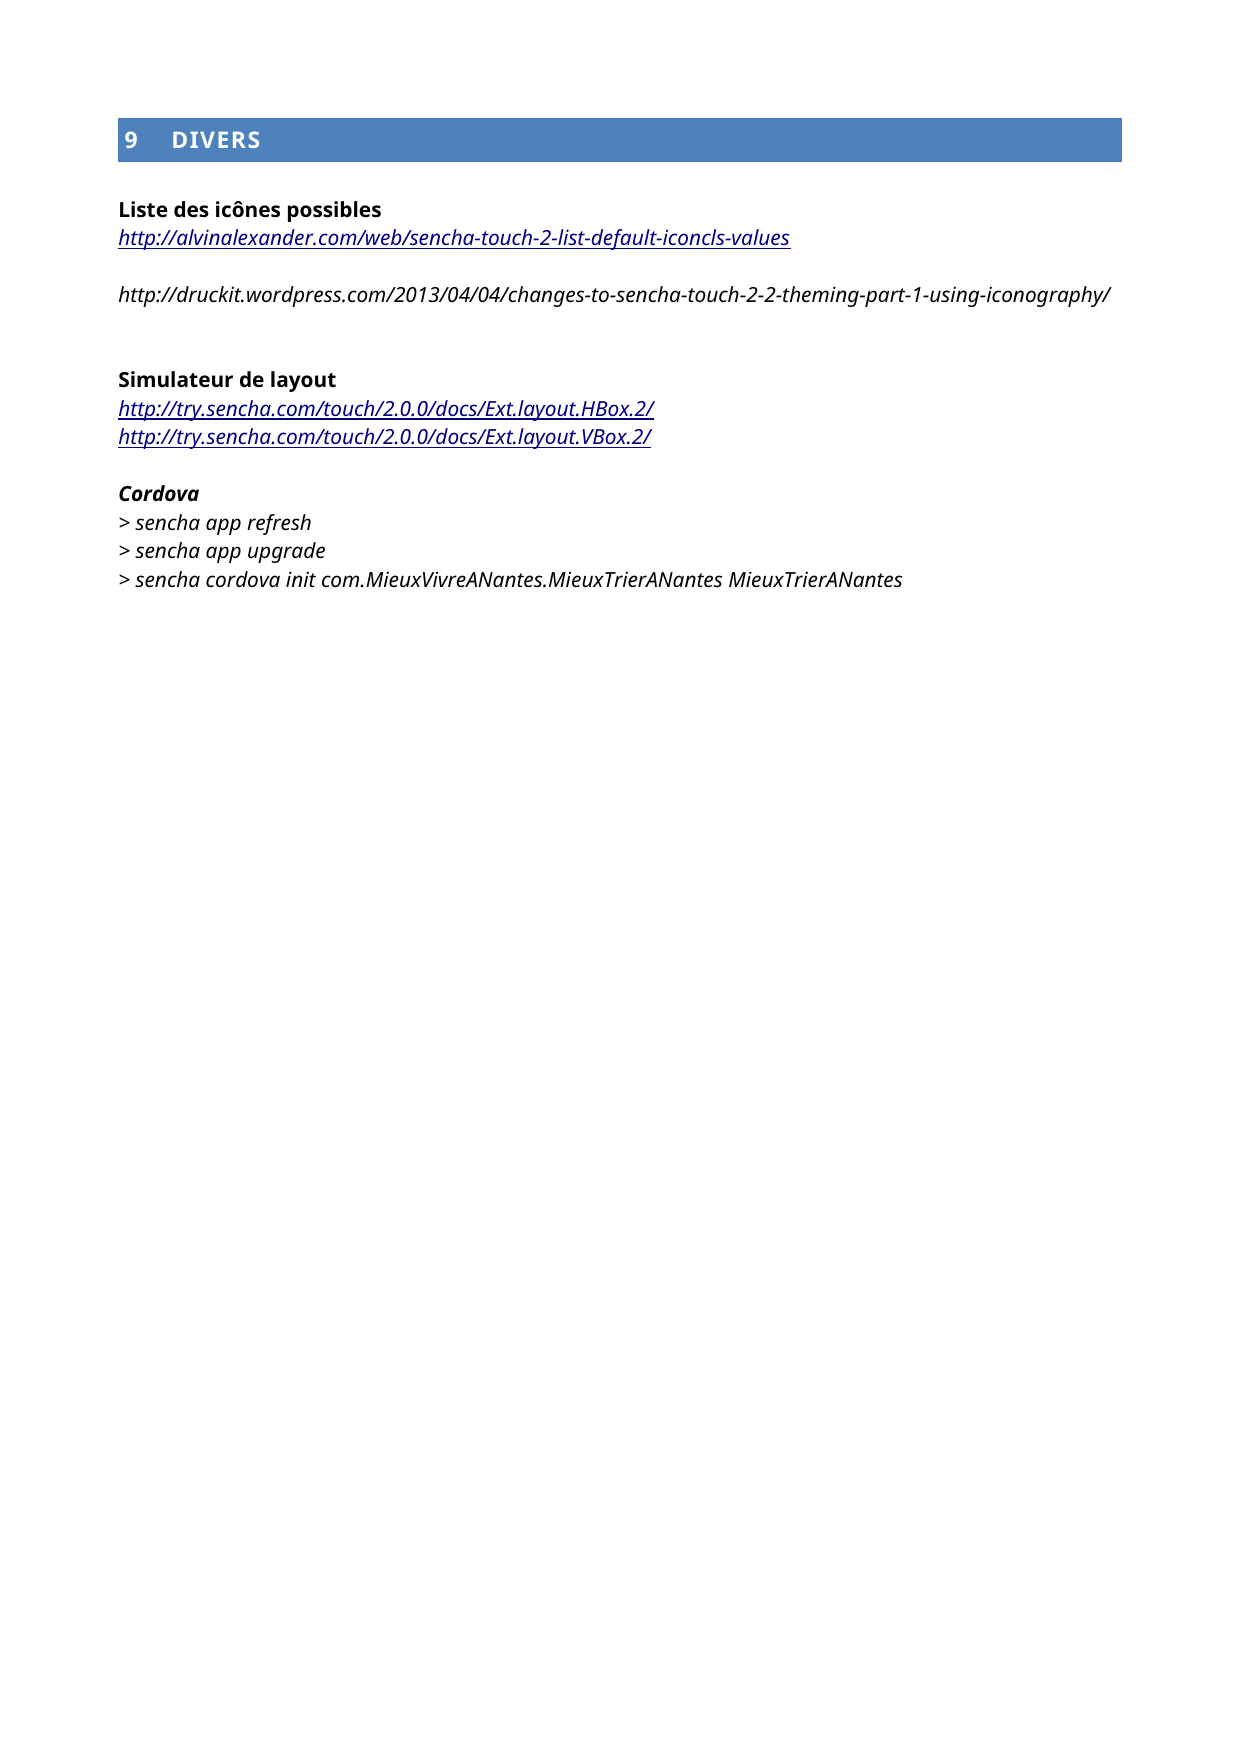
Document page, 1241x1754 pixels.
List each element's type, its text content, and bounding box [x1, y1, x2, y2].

text http://alvinalexander.com/web/sencha-touch-2-list-default-iconcls-values [118, 223, 1122, 252]
text > sencha app refresh [118, 508, 1122, 536]
text Cordova [118, 479, 1122, 508]
text Liste des icônes possibles [118, 195, 1122, 223]
text > sencha app upgrade [118, 536, 1122, 565]
subtitle Divers [124, 124, 1116, 156]
text Simulateur de layout [118, 366, 1122, 394]
text http://try.sencha.com/touch/2.0.0/docs/Ext.layout.VBox.2/ [118, 422, 1122, 451]
text http://druckit.wordpress.com/2013/04/04/changes-to-sencha-touch-2-2-theming-part-1-using-iconography/ [118, 280, 1122, 309]
text > sencha cordova init com.MieuxVivreANantes.MieuxTrierANantes MieuxTrierANantes [118, 565, 1122, 593]
text http://try.sencha.com/touch/2.0.0/docs/Ext.layout.HBox.2/ [118, 394, 1122, 422]
